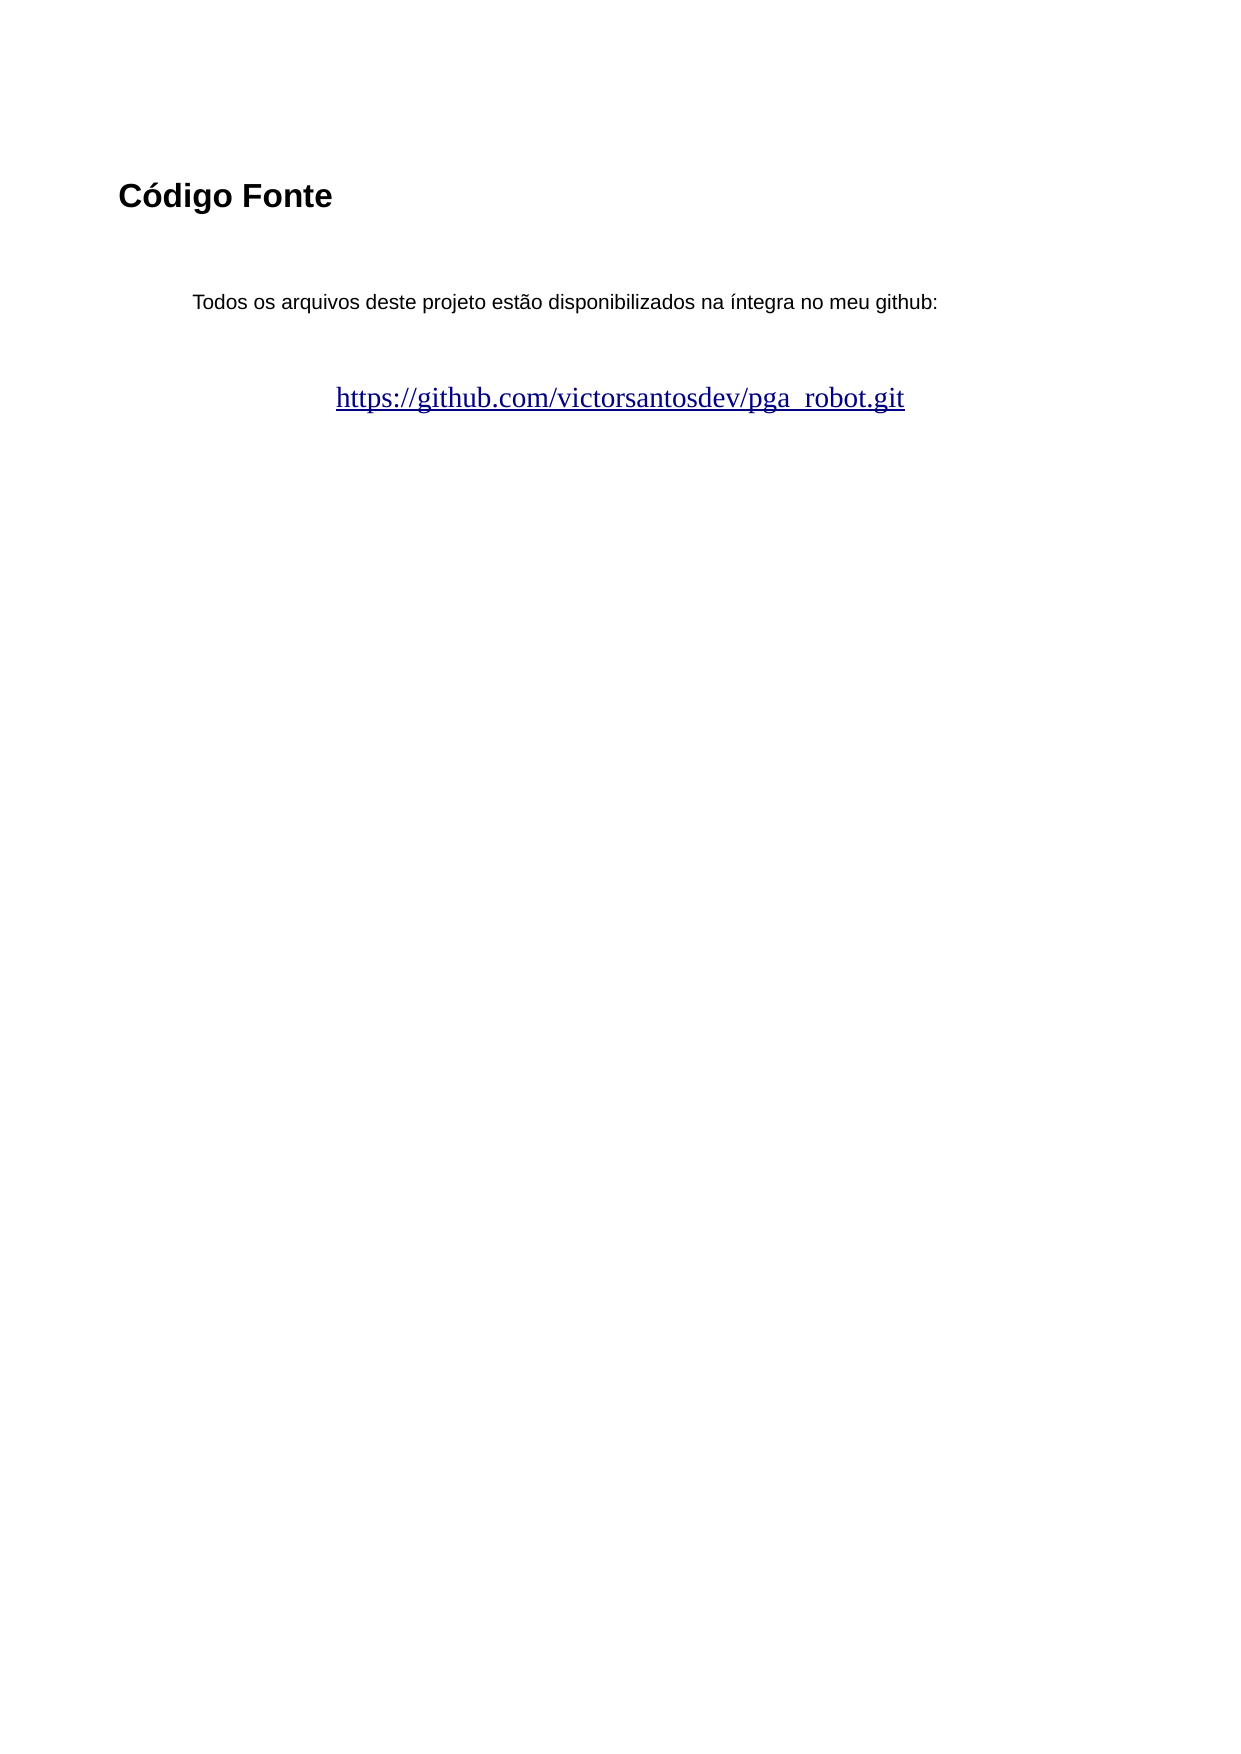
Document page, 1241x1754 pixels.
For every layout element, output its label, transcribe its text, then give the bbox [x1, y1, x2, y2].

text Todos os arquivos deste projeto estão disponibilizados na íntegra no meu github: [118, 278, 1122, 317]
text https://github.com/victorsantosdev/pga_robot.git [118, 380, 1122, 413]
subtitle Código Fonte [118, 176, 1122, 215]
